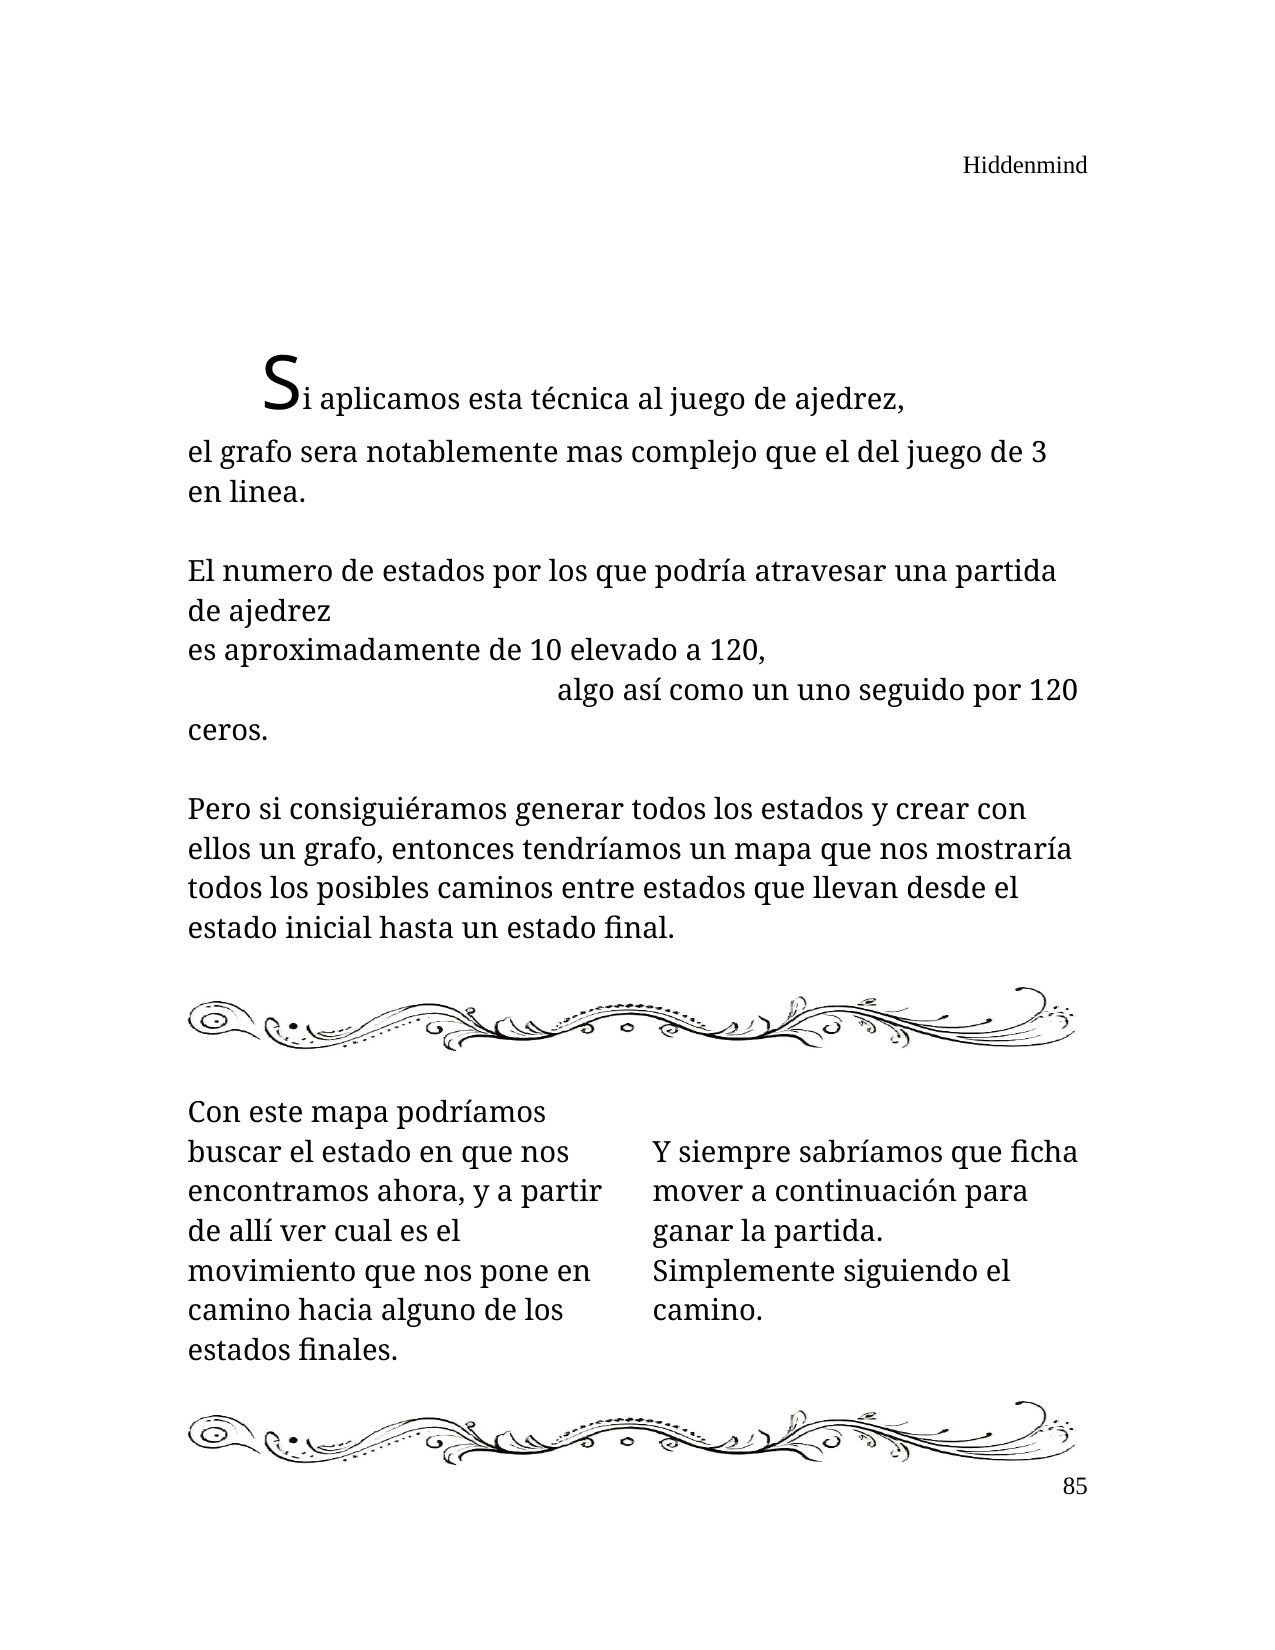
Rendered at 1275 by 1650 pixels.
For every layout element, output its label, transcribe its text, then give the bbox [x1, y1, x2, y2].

text Simplemente siguiendo el camino. [652, 1250, 1087, 1329]
text Si aplicamos esta técnica al juego de ajedrez, [187, 329, 1087, 431]
text Pero si consiguiéramos generar todos los estados y crear con ellos un grafo, entonces tendríamos un mapa que nos mostraría todos los posibles caminos entre estados que llevan desde el estado inicial hasta un estado final. [187, 788, 1087, 947]
text Con este mapa podríamos buscar el estado en que nos encontramos ahora, y a partir de allí ver cual es el movimiento que nos pone en camino hacia alguno de los estados finales. [187, 1091, 622, 1369]
text el grafo sera notablemente mas complejo que el del juego de 3 en linea. [187, 431, 1087, 511]
text algo así como un uno seguido por 120 ceros. [187, 669, 1087, 749]
text Y siempre sabríamos que ficha mover a continuación para ganar la partida. [652, 1131, 1087, 1250]
text es aproximadamente de 10 elevado a 120, [187, 630, 1087, 669]
text El numero de estados por los que podría atravesar una partida de ajedrez [187, 550, 1087, 630]
picture [187, 986, 1077, 1052]
picture [187, 1400, 1077, 1466]
